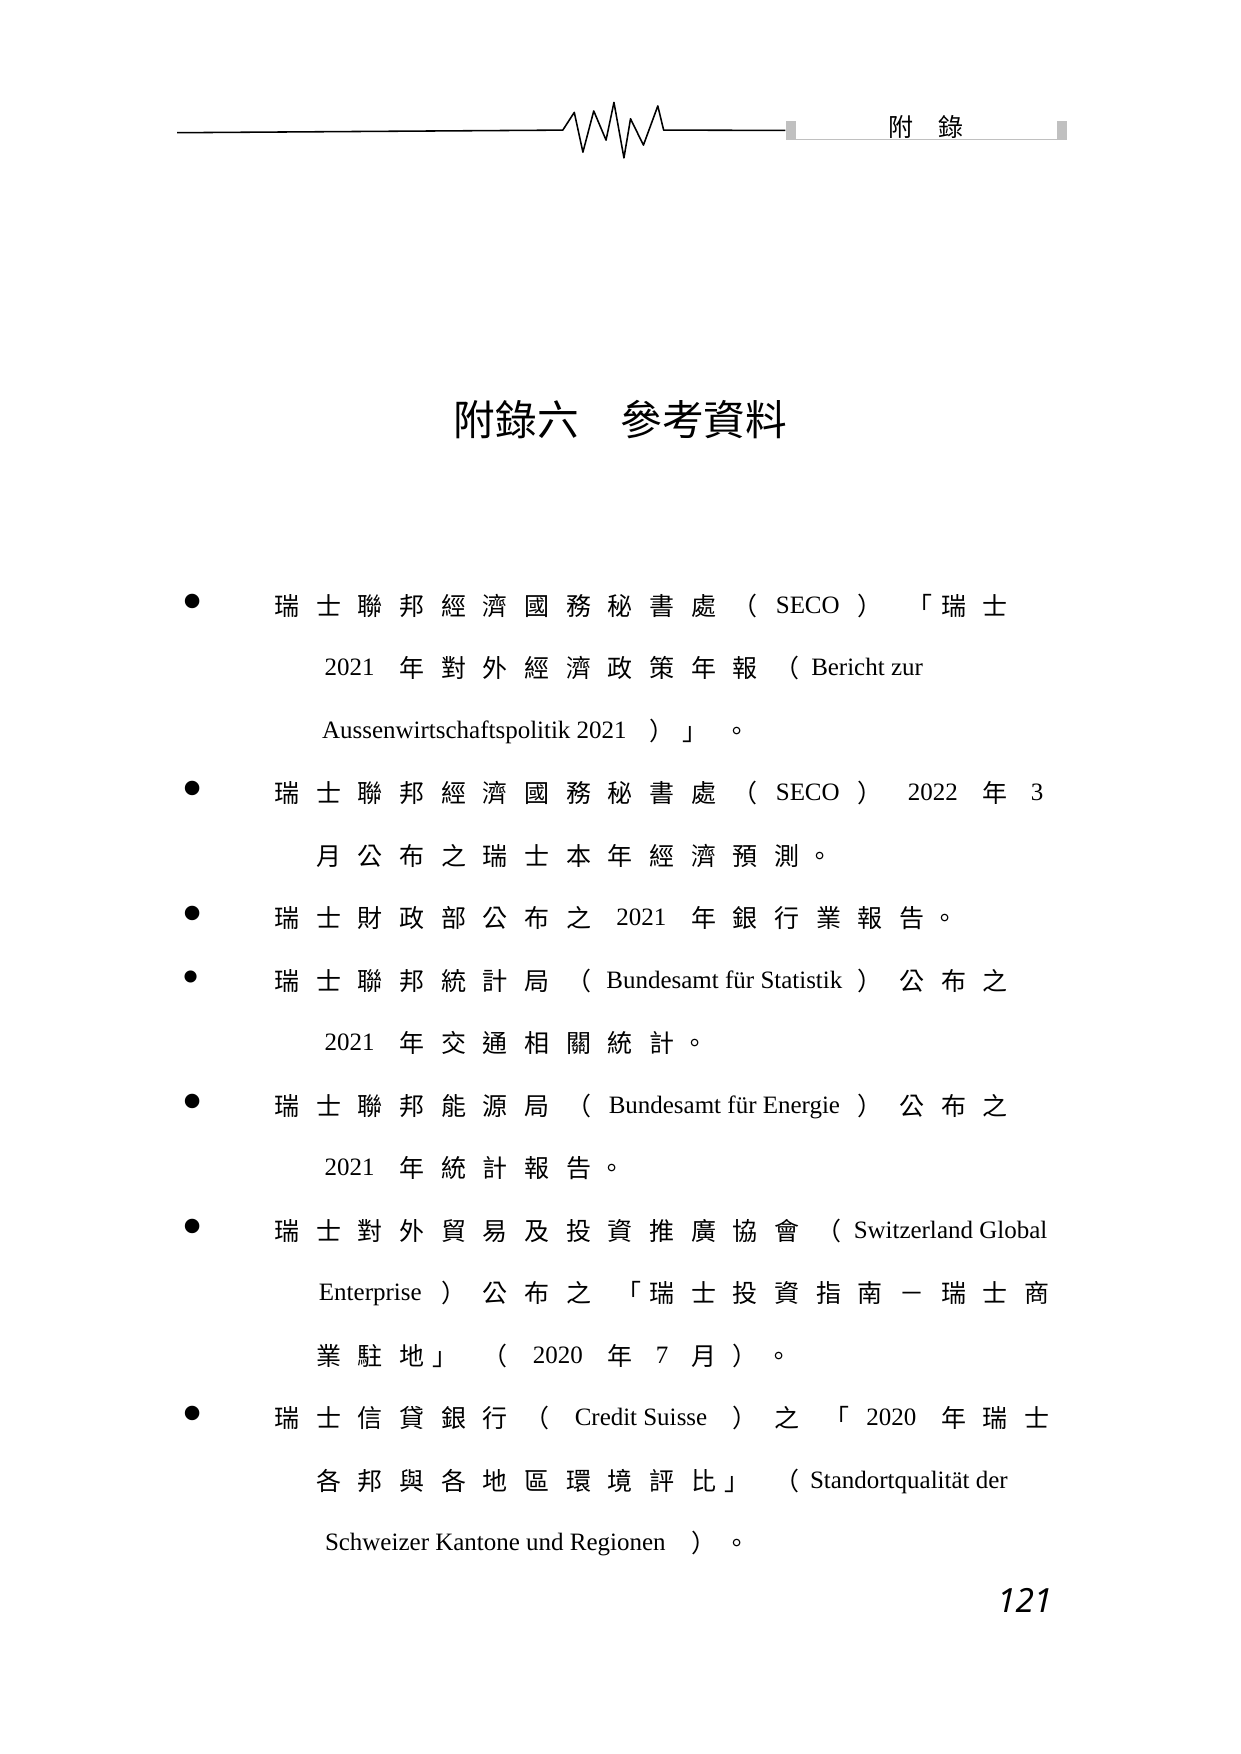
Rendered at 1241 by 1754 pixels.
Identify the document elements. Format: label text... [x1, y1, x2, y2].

list 瑞士聯邦經濟國務秘書處（SECO）「瑞士2021年對外經濟政策年報（Bericht zur Aussenwirtschaftspolitik 2021）」。 [183, 563, 1058, 750]
text 附錄六 參考資料 [183, 375, 1058, 438]
list 瑞士對外貿易及投資推廣協會（Switzerland Global Enterprise）公布之「瑞士投資指南－瑞士商業駐地」（2020年7月）。 [183, 1188, 1058, 1375]
list 瑞士聯邦經濟國務秘書處（SECO）2022年3月公布之瑞士本年經濟預測。 [183, 750, 1058, 875]
list 瑞士財政部公布之2021年銀行業報告。 [183, 875, 1058, 938]
list 瑞士信貸銀行（Credit Suisse）之「2020年瑞士各邦與各地區環境評比」（Standortqualität der Schweizer Kantone und Regionen）。 [183, 1375, 1058, 1563]
list 瑞士聯邦統計局（Bundesamt für Statistik）公布之2021年交通相關統計。 [183, 938, 1058, 1063]
list 瑞士聯邦能源局（Bundesamt für Energie）公布之2021年統計報告。 [183, 1063, 1058, 1188]
